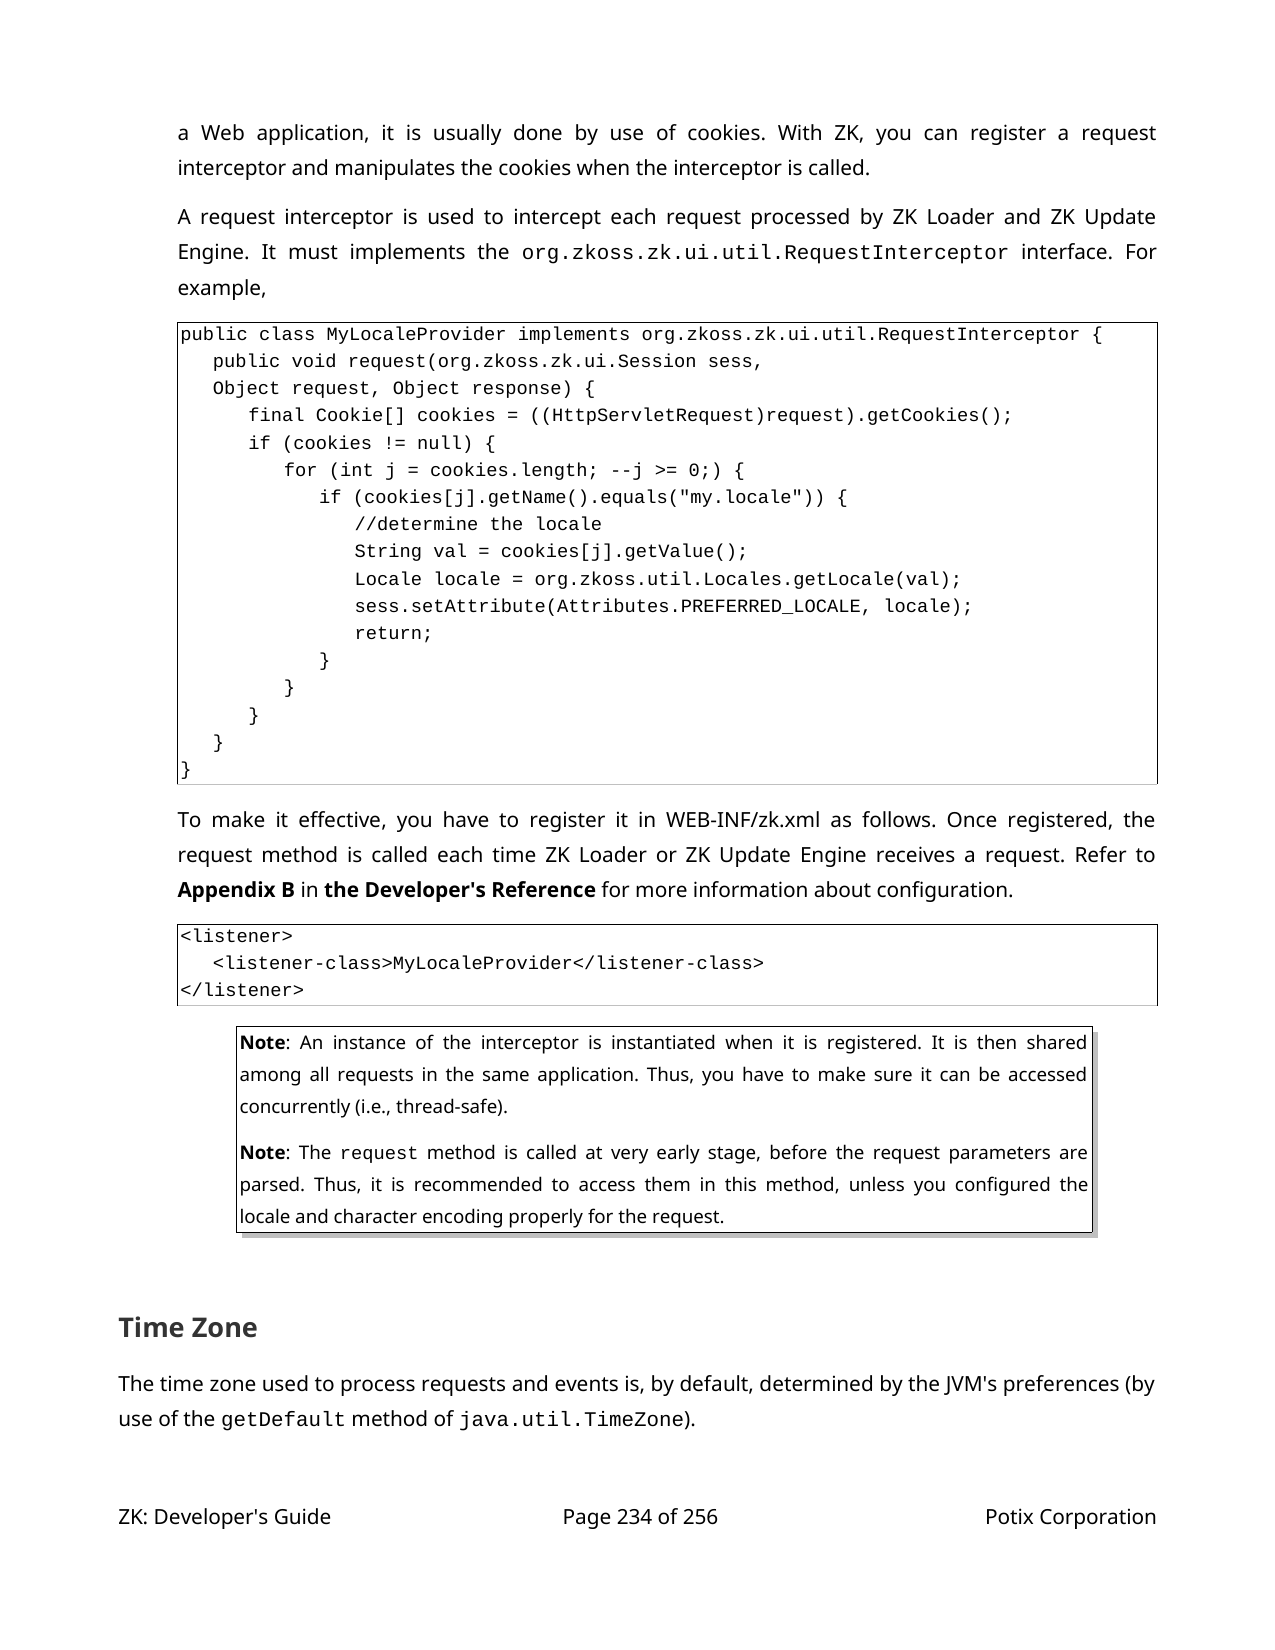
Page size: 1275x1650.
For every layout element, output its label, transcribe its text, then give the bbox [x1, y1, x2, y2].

text } [178, 675, 1157, 699]
text } [178, 757, 1157, 784]
text public void request(org.zkoss.zk.ui.Session sess, [178, 349, 1157, 373]
text } [178, 648, 1157, 672]
text a Web application, it is usually done by use of cookies. With ZK, you can register a request interceptor and manipulates the cookies when the interceptor is called. [177, 118, 1157, 182]
text Object request, Object response) { [178, 376, 1157, 400]
text sess.setAttribute(Attributes.PREFERRED_LOCALE, locale); [178, 594, 1157, 618]
text The time zone used to process requests and events is, by default, determined by the JVM's preferences (by use of the getDefault method of java.util.TimeZone). [118, 1369, 1157, 1433]
text final Cookie[] cookies = ((HttpServletRequest)request).getCookies(); [178, 403, 1157, 428]
subtitle Time Zone [118, 1308, 1157, 1345]
text String val = cookies[j].getValue(); [178, 539, 1157, 563]
text A request interceptor is used to intercept each request processed by ZK Loader and ZK Update Engine. It must implements the org.zkoss.zk.ui.util.RequestInterceptor interface. For example, [177, 202, 1157, 301]
text </listener> [178, 978, 1157, 1005]
text if (cookies[j].getName().equals("my.locale")) { [178, 485, 1157, 509]
text <listener> [178, 925, 1157, 948]
text //determine the locale [178, 512, 1157, 536]
text public class MyLocaleProvider implements org.zkoss.zk.ui.util.RequestInterceptor { [178, 323, 1157, 346]
text Note: The request method is called at very early stage, before the request parameters are parsed. Thus, it is recommended to access them in this method, unless you configured the locale and character encoding properly for the request. [237, 1136, 1092, 1232]
text for (int j = cookies.length; --j >= 0;) { [178, 458, 1157, 482]
text return; [178, 621, 1157, 645]
text } [178, 729, 1157, 754]
text Locale locale = org.zkoss.util.Locales.getLocale(val); [178, 566, 1157, 591]
text } [178, 702, 1157, 727]
text if (cookies != null) { [178, 431, 1157, 455]
text To make it effective, you have to register it in WEB-INF/zk.xml as follows. Once registered, the request method is called each time ZK Loader or ZK Update Engine receives a request. Refer to Appendix B in the Developer's Reference for more information about configuration. [177, 805, 1157, 903]
text <listener-class>MyLocaleProvider</listener-class> [178, 951, 1157, 975]
text Note: An instance of the interceptor is instantiated when it is registered. It is then shared among all requests in the same application. Thus, you have to make sure it can be accessed concurrently (i.e., thread-safe). [237, 1027, 1092, 1118]
